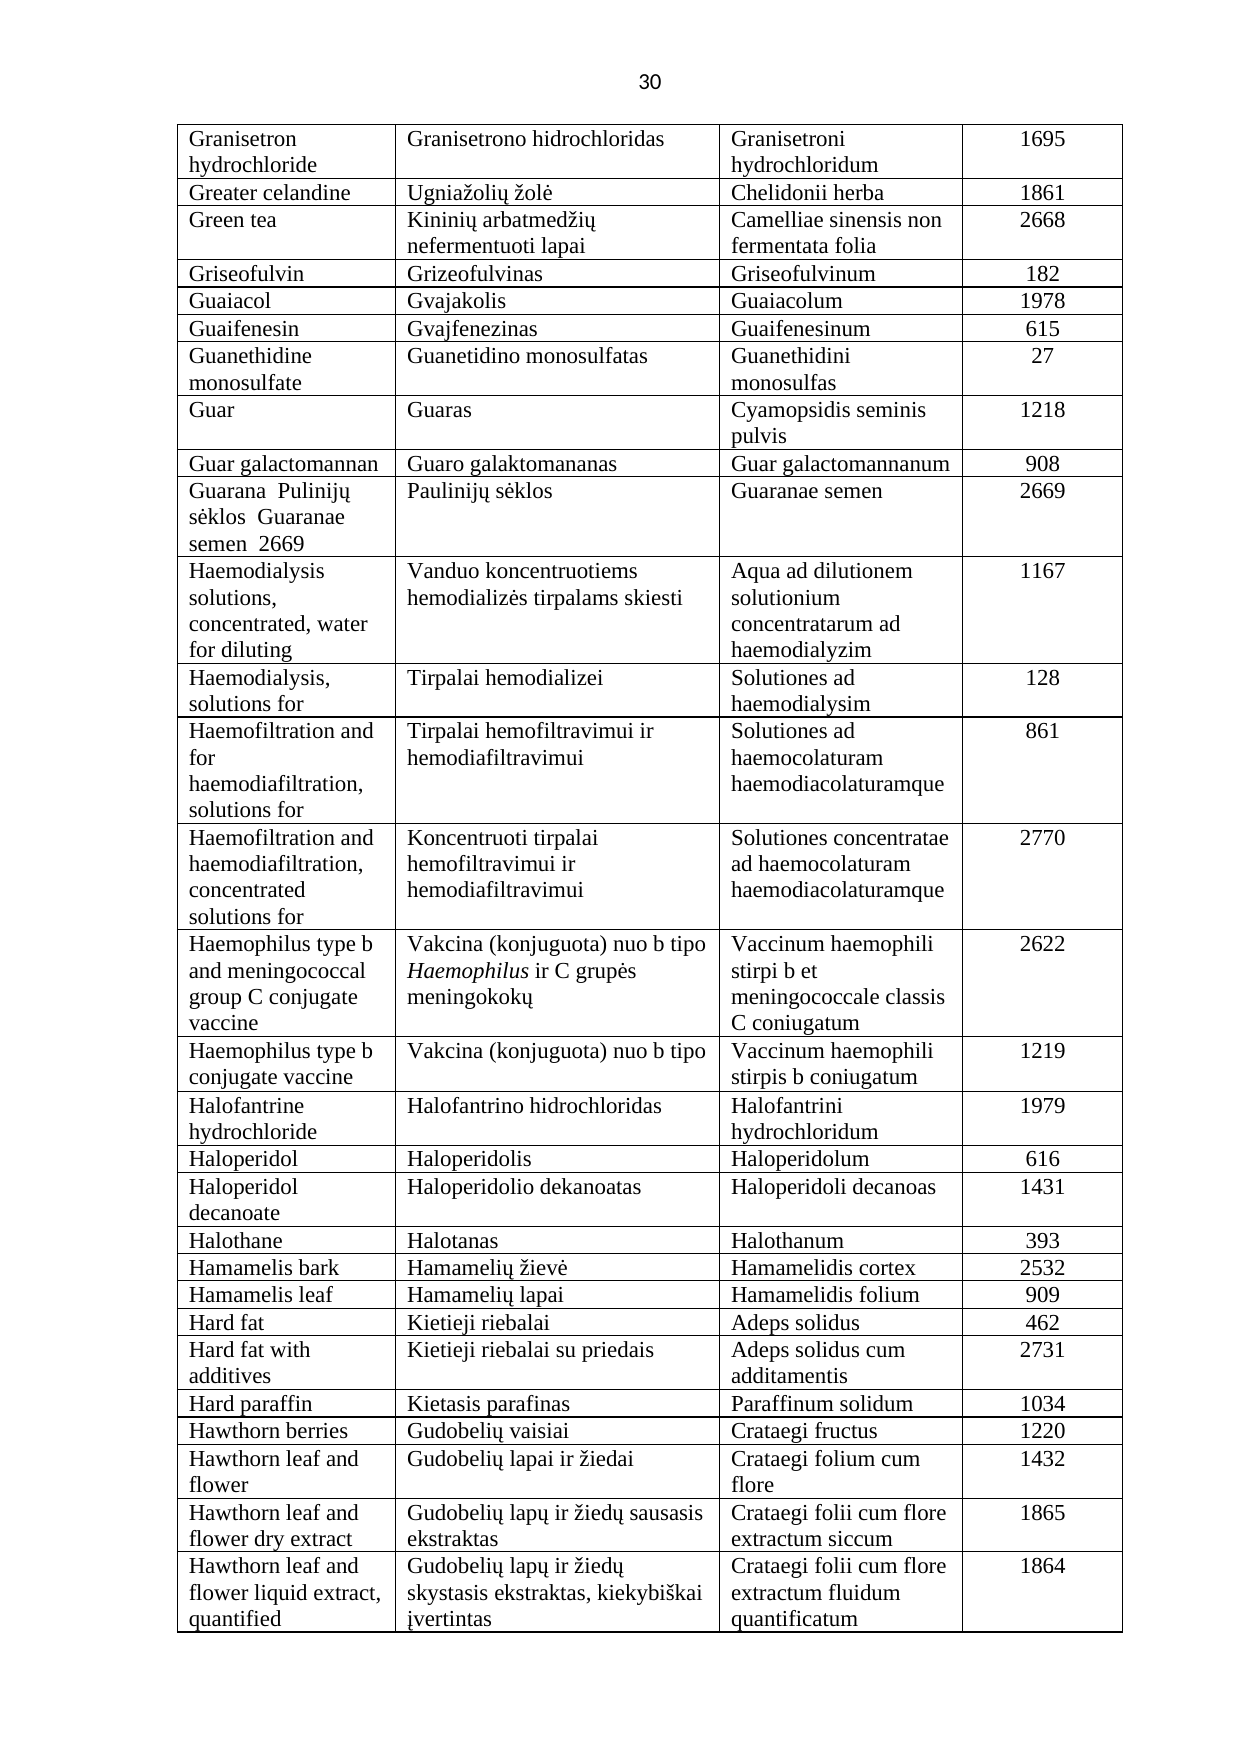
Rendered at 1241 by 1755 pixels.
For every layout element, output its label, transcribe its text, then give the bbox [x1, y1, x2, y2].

table_cell Koncentruoti tirpalai hemofiltravimui ir hemodiafiltravimui [396, 824, 719, 929]
table_cell Ugniažolių žolė [396, 179, 719, 205]
table_cell Vaccinum haemophili stirpis b coniugatum [720, 1037, 962, 1091]
table_cell Guaranae semen [720, 477, 962, 556]
table_cell 2770 [963, 824, 1122, 929]
table_cell Chelidonii herba [720, 179, 962, 205]
table_cell Haemofiltration and for haemodiafiltration, solutions for [178, 718, 395, 823]
table_cell Solutiones concentratae ad haemocolaturam haemodiacolaturamque [720, 824, 962, 929]
table_cell Haemophilus type b conjugate vaccine [178, 1037, 395, 1091]
table_cell 1979 [963, 1092, 1122, 1144]
table_cell Haemofiltration and haemodiafiltration, concentrated solutions for [178, 824, 395, 929]
table_cell Guarana Pulinijų sėklos Guaranae semen 2669 [178, 477, 395, 556]
table_cell Haemodialysis, solutions for [178, 664, 395, 716]
table_cell 1861 [963, 179, 1122, 205]
table_cell Hawthorn leaf and flower liquid extract, quantified [178, 1552, 395, 1631]
table_cell 462 [963, 1309, 1122, 1335]
table_cell Guaifenesinum [720, 315, 962, 341]
table_cell Guar galactomannan [178, 450, 395, 476]
table_cell Crataegi folium cum flore [720, 1445, 962, 1497]
table_cell 1864 [963, 1552, 1122, 1631]
table_cell 27 [963, 342, 1122, 395]
table_cell 1218 [963, 396, 1122, 449]
table_cell Hamamelidis folium [720, 1281, 962, 1308]
table_cell Gudobelių lapų ir žiedų sausasis ekstraktas [396, 1499, 719, 1551]
table_cell Hard paraffin [178, 1390, 395, 1416]
table_cell 1695 [963, 125, 1122, 178]
table_cell Haloperidoli decanoas [720, 1173, 962, 1226]
table_cell 2731 [963, 1336, 1122, 1389]
table_cell 909 [963, 1281, 1122, 1308]
table_cell Guanethidini monosulfas [720, 342, 962, 395]
table_cell Aqua ad dilutionem solutionium concentratarum ad haemodialyzim [720, 557, 962, 663]
table_cell Crataegi folii cum flore extractum fluidum quantificatum [720, 1552, 962, 1631]
table_cell Haloperidolio dekanoatas [396, 1173, 719, 1226]
table_cell 1431 [963, 1173, 1122, 1226]
table_cell Haemophilus type b and meningococcal group C conjugate vaccine [178, 930, 395, 1036]
table_cell Gudobelių lapai ir žiedai [396, 1445, 719, 1497]
table_cell Hawthorn leaf and flower [178, 1445, 395, 1497]
table_cell Kietasis parafinas [396, 1390, 719, 1416]
table_cell Adeps solidus cum additamentis [720, 1336, 962, 1389]
table_cell Kietieji riebalai [396, 1309, 719, 1335]
table_cell Kietieji riebalai su priedais [396, 1336, 719, 1389]
table_cell Griseofulvin [178, 260, 395, 286]
table_cell Vanduo koncentruotiems hemodializės tirpalams skiesti [396, 557, 719, 663]
table_cell Guaras [396, 396, 719, 449]
table_cell Halothane [178, 1227, 395, 1253]
table_cell Guaiacolum [720, 288, 962, 314]
table_cell 1219 [963, 1037, 1122, 1091]
table_cell Halotanas [396, 1227, 719, 1253]
table_cell Hawthorn leaf and flower dry extract [178, 1499, 395, 1551]
table_cell Hard fat [178, 1309, 395, 1335]
table_cell Halothanum [720, 1227, 962, 1253]
table_cell Vakcina (konjuguota) nuo b tipo [396, 1037, 719, 1091]
table_cell Adeps solidus [720, 1309, 962, 1335]
table_cell Tirpalai hemofiltravimui ir hemodiafiltravimui [396, 718, 719, 823]
table_cell Gvajakolis [396, 288, 719, 314]
table_cell Griseofulvinum [720, 260, 962, 286]
table_cell Vakcina (konjuguota) nuo b tipo Haemophilus ir C grupės meningokokų [396, 930, 719, 1036]
table_cell Halofantrine hydrochloride [178, 1092, 395, 1144]
table_cell Green tea [178, 206, 395, 259]
table_cell Paulinijų sėklos [396, 477, 719, 556]
table_cell Hard fat with additives [178, 1336, 395, 1389]
table_cell Guaro galaktomananas [396, 450, 719, 476]
table_cell Kininių arbatmedžių nefermentuoti lapai [396, 206, 719, 259]
table_cell Tirpalai hemodializei [396, 664, 719, 716]
table_cell Solutiones ad haemodialysim [720, 664, 962, 716]
table_cell Guar galactomannanum [720, 450, 962, 476]
table_cell Vaccinum haemophili stirpi b et meningococcale classis C coniugatum [720, 930, 962, 1036]
table_cell Hamamelių žievė [396, 1254, 719, 1280]
table_cell 861 [963, 718, 1122, 823]
table_cell Greater celandine [178, 179, 395, 205]
table_cell Haloperidolis [396, 1146, 719, 1172]
table_cell Hamamelis bark [178, 1254, 395, 1280]
table_cell Guar [178, 396, 395, 449]
table_cell Halofantrini hydrochloridum [720, 1092, 962, 1144]
table_cell Gudobelių lapų ir žiedų skystasis ekstraktas, kiekybiškai įvertintas [396, 1552, 719, 1631]
table_cell Guanetidino monosulfatas [396, 342, 719, 395]
table_cell Guaifenesin [178, 315, 395, 341]
table_cell 1034 [963, 1390, 1122, 1416]
table_cell Hamamelidis cortex [720, 1254, 962, 1280]
table_cell Camelliae sinensis non fermentata folia [720, 206, 962, 259]
table_cell 2669 [963, 477, 1122, 556]
table_cell Granisetron hydrochloride [178, 125, 395, 178]
table_cell 393 [963, 1227, 1122, 1253]
table_cell 1865 [963, 1499, 1122, 1551]
table_cell Haemodialysis solutions, concentrated, water for diluting [178, 557, 395, 663]
table_cell 1978 [963, 288, 1122, 314]
table_cell Hamamelių lapai [396, 1281, 719, 1308]
table_cell 182 [963, 260, 1122, 286]
table_cell 1220 [963, 1418, 1122, 1444]
table_cell Cyamopsidis seminis pulvis [720, 396, 962, 449]
table_cell 2622 [963, 930, 1122, 1036]
table_cell 615 [963, 315, 1122, 341]
table_cell Halofantrino hidrochloridas [396, 1092, 719, 1144]
table_cell Crataegi folii cum flore extractum siccum [720, 1499, 962, 1551]
table_cell Hamamelis leaf [178, 1281, 395, 1308]
table_cell Granisetroni hydrochloridum [720, 125, 962, 178]
table_cell Haloperidolum [720, 1146, 962, 1172]
table_cell 128 [963, 664, 1122, 716]
table_cell Haloperidol [178, 1146, 395, 1172]
table_cell 1167 [963, 557, 1122, 663]
table_cell 616 [963, 1146, 1122, 1172]
table_cell Gvajfenezinas [396, 315, 719, 341]
table_cell Gudobelių vaisiai [396, 1418, 719, 1444]
table_cell Crataegi fructus [720, 1418, 962, 1444]
table_cell 2668 [963, 206, 1122, 259]
table_cell 2532 [963, 1254, 1122, 1280]
table_cell Solutiones ad haemocolaturam haemodiacolaturamque [720, 718, 962, 823]
table_cell Grizeofulvinas [396, 260, 719, 286]
table_cell Hawthorn berries [178, 1418, 395, 1444]
table_cell Granisetrono hidrochloridas [396, 125, 719, 178]
table_cell 1432 [963, 1445, 1122, 1497]
table_cell Guanethidine monosulfate [178, 342, 395, 395]
table_cell 908 [963, 450, 1122, 476]
table_cell Paraffinum solidum [720, 1390, 962, 1416]
table_cell Guaiacol [178, 288, 395, 314]
table_cell Haloperidol decanoate [178, 1173, 395, 1226]
